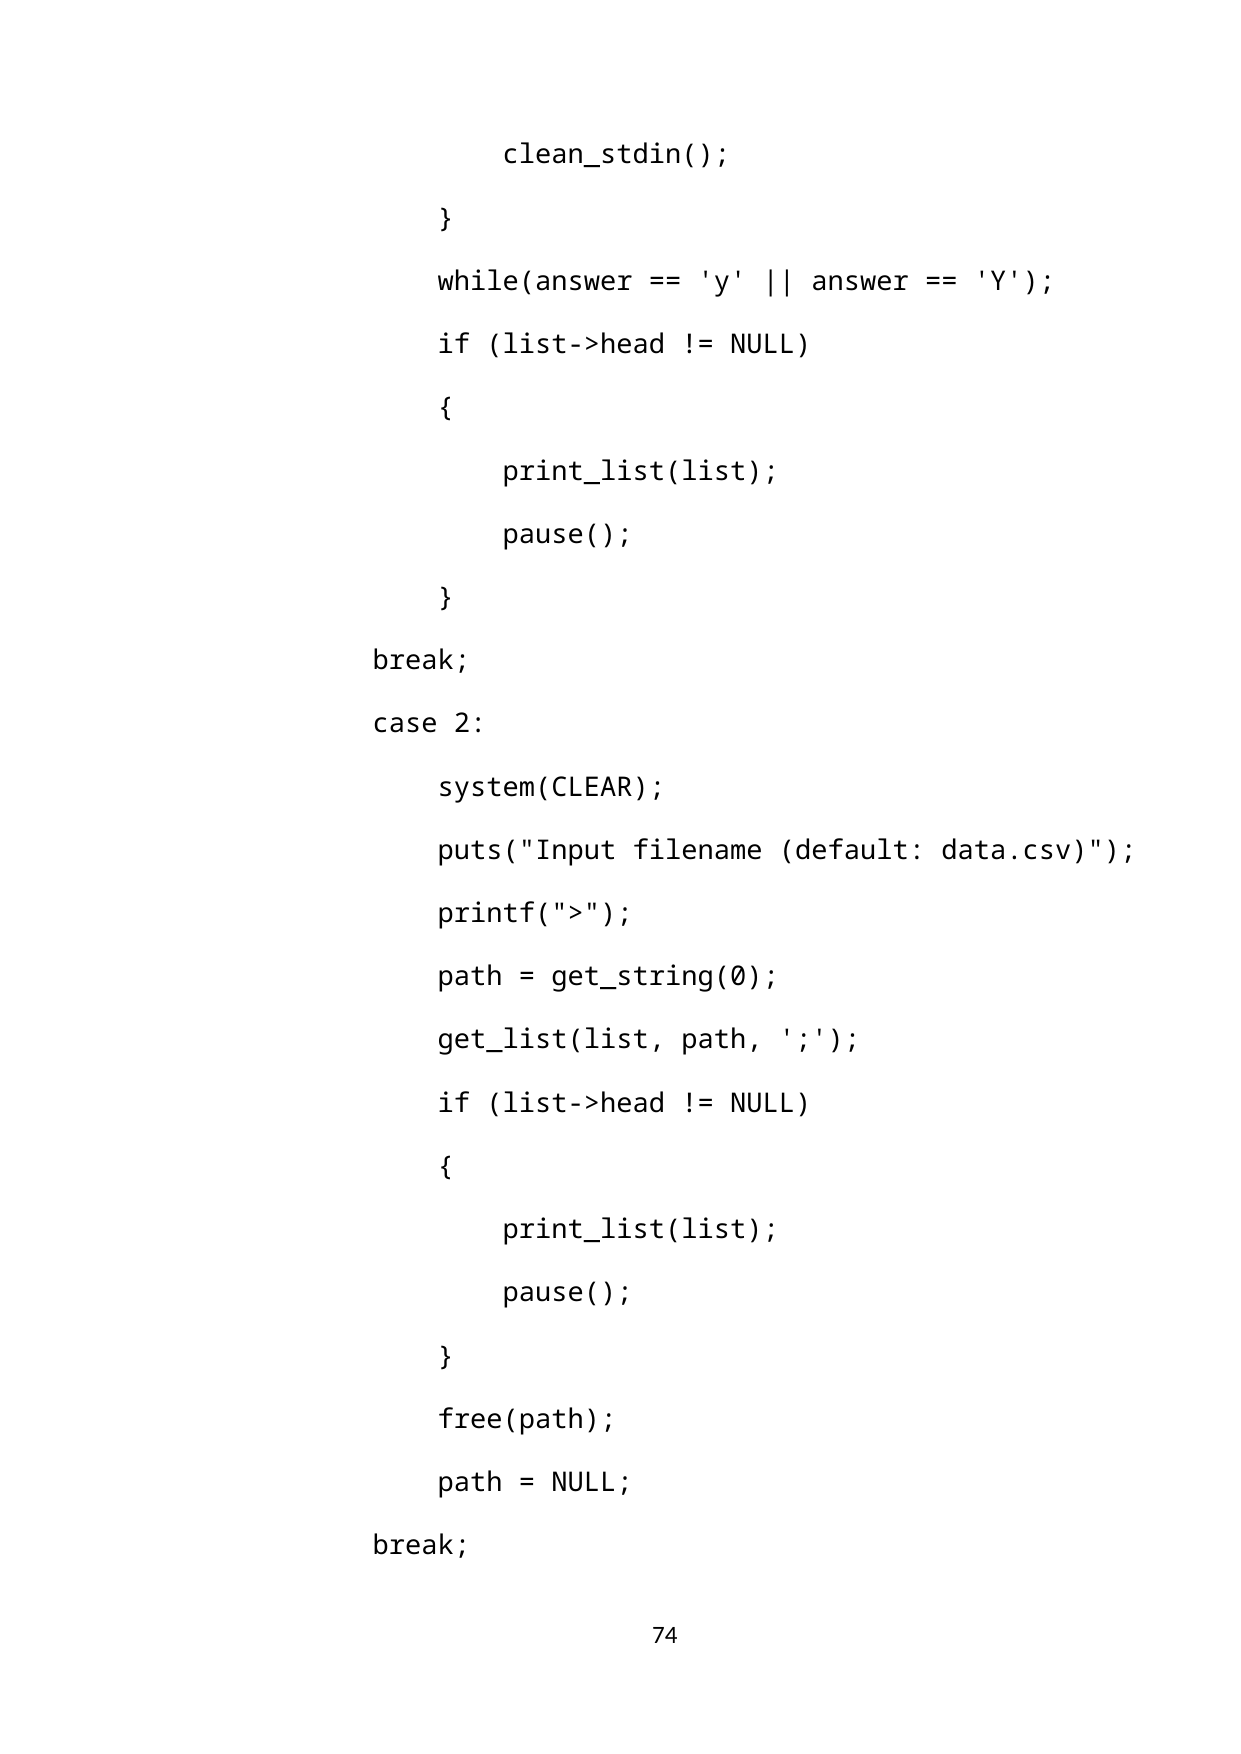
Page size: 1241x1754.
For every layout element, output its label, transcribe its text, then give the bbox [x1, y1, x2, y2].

text if (list->head != NULL) [177, 324, 1152, 361]
text print_list(list); [177, 1210, 1152, 1247]
text free(path); [177, 1399, 1152, 1436]
text path = get_string(0); [177, 957, 1152, 994]
text { [177, 388, 1152, 424]
text if (list->head != NULL) [177, 1083, 1152, 1120]
text break; [177, 641, 1152, 677]
text clean_stdin(); [177, 135, 1152, 172]
text printf(">"); [177, 893, 1152, 930]
text system(CLEAR); [177, 767, 1152, 804]
text path = NULL; [177, 1463, 1152, 1499]
text pause(); [177, 1273, 1152, 1310]
text while(answer == 'y' || answer == 'Y'); [177, 261, 1152, 298]
text } [177, 198, 1152, 235]
text pause(); [177, 514, 1152, 551]
text case 2: [177, 704, 1152, 741]
text } [177, 1336, 1152, 1373]
text puts("Input filename (default: data.csv)"); [177, 830, 1152, 867]
text get_list(list, path, ';'); [177, 1020, 1152, 1057]
text print_list(list); [177, 451, 1152, 488]
text break; [177, 1526, 1152, 1563]
text } [177, 577, 1152, 614]
text { [177, 1146, 1152, 1183]
